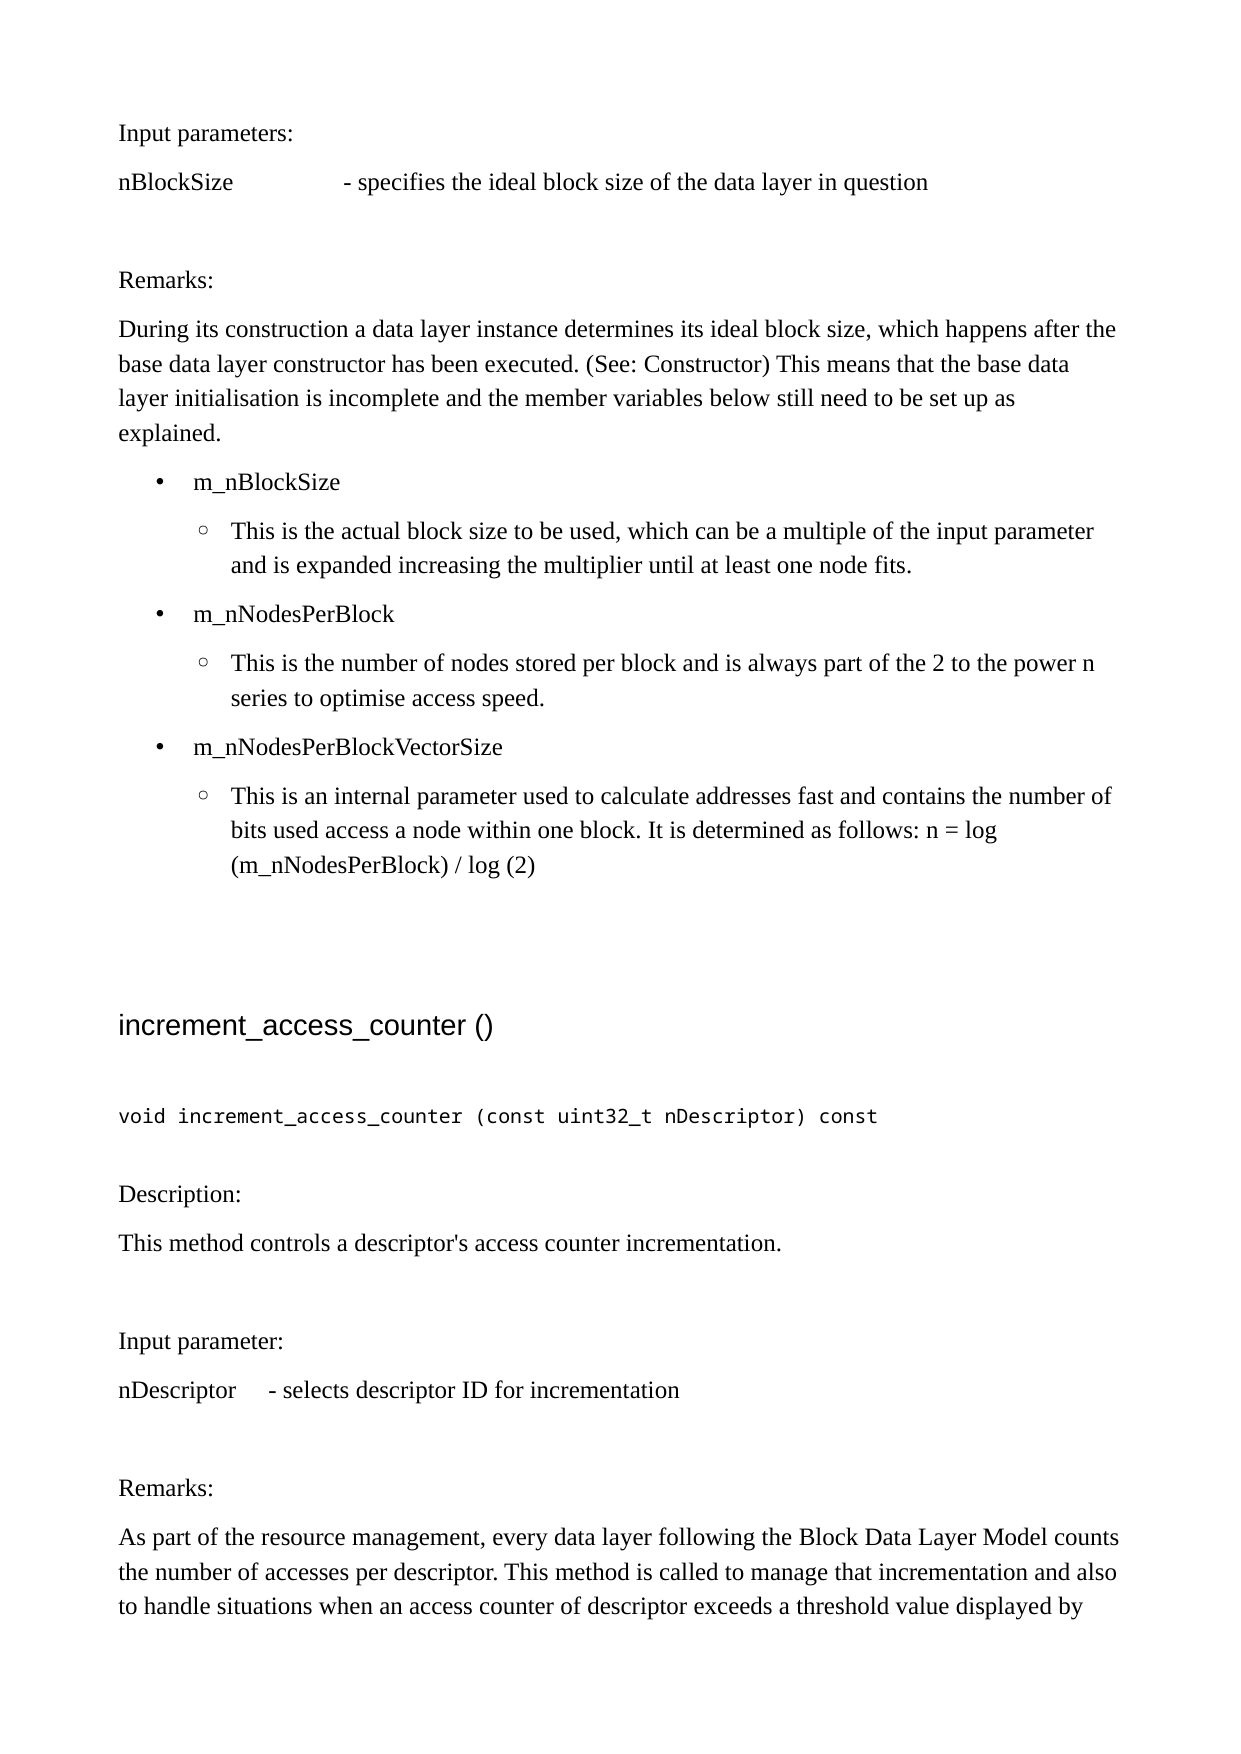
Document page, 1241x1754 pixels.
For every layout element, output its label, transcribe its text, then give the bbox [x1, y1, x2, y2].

text This method controls a descriptor's access counter incrementation. [118, 1228, 1122, 1257]
list This is the number of nodes stored per block and is always part of the 2 to the power n series to optimise access speed. [193, 648, 1122, 712]
text nDescriptor - selects descriptor ID for incrementation [118, 1375, 1122, 1404]
list This is the actual block size to be used, which can be a multiple of the input parameter and is expanded increasing the multiplier until at least one node fits. [193, 516, 1122, 579]
text Remarks: [118, 265, 1122, 294]
text During its construction a data layer instance determines its ideal block size, which happens after the base data layer constructor has been executed. (See: Constructor) This means that the base data layer initialisation is incomplete and the member variables below still need to be set up as explained. [118, 314, 1122, 447]
text Input parameters: [118, 118, 1122, 147]
list m_nNodesPerBlock [156, 599, 1122, 628]
text As part of the resource management, every data layer following the Block Data Layer Model counts the number of accesses per descriptor. This method is called to manage that incrementation and also to handle situations when an access counter of descriptor exceeds a threshold value displayed by [118, 1522, 1122, 1620]
text Input parameter: [118, 1326, 1122, 1355]
list This is an internal parameter used to calculate addresses fast and contains the number of bits used access a node within one block. It is determined as follows: n = log (m_nNodesPerBlock) / log (2) [193, 781, 1122, 879]
list m_nNodesPerBlockVectorSize [156, 732, 1122, 761]
text Remarks: [118, 1473, 1122, 1502]
subtitle increment_access_counter () [118, 1008, 1122, 1041]
text Description: [118, 1179, 1122, 1208]
text void increment_access_counter (const uint32_t nDescriptor) const [118, 1103, 1122, 1130]
text nBlockSize - specifies the ideal block size of the data layer in question [118, 167, 1122, 196]
list m_nBlockSize [156, 467, 1122, 496]
